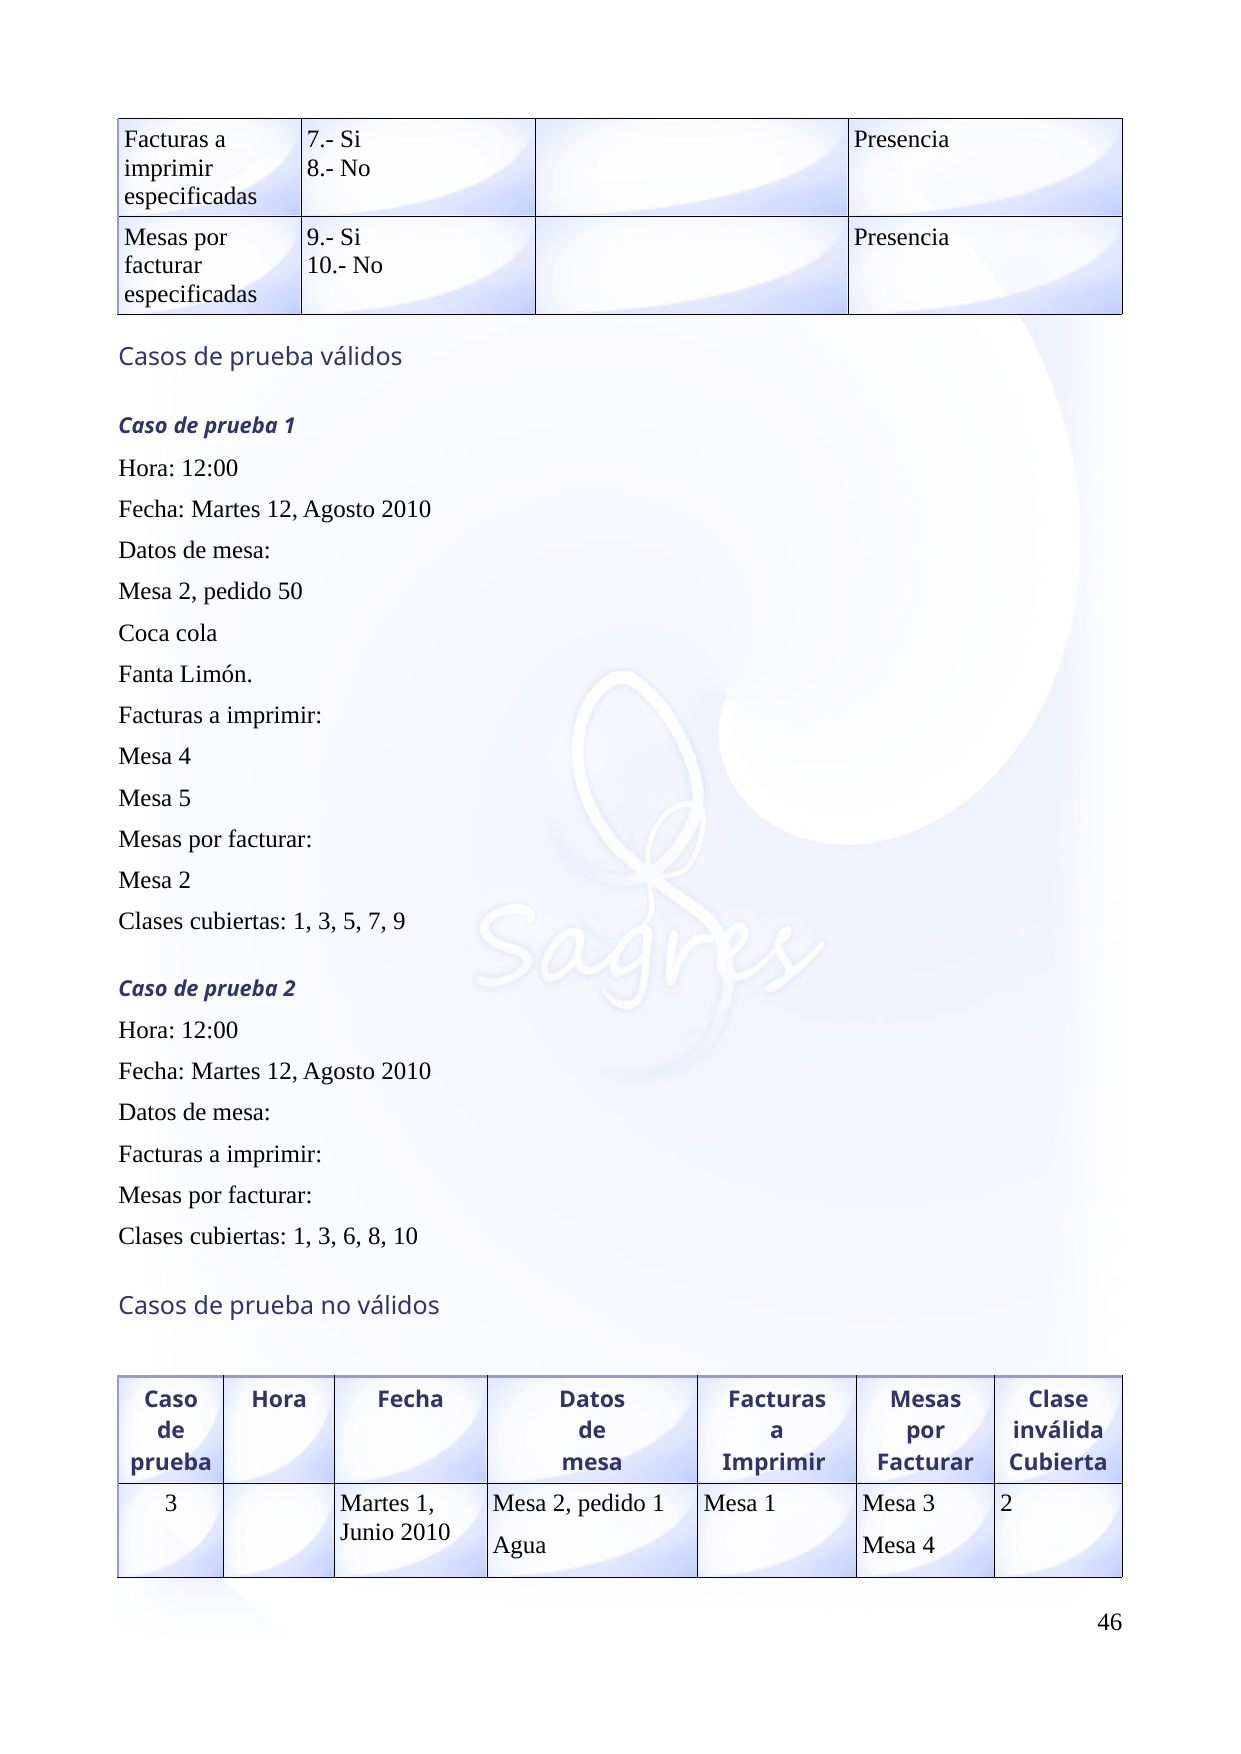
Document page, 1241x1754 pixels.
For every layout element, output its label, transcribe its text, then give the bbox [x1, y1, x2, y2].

table_cell Mesa 3 Mesa 4 [857, 1484, 994, 1577]
picture [118, 564, 1122, 576]
table_cell [224, 1484, 334, 1577]
picture [118, 440, 1122, 453]
table_cell Martes 1, Junio 2010 [335, 1484, 487, 1577]
table_cell Facturas a imprimir especificadas [119, 119, 301, 216]
subtitle Caso de prueba 2 [118, 973, 1122, 1002]
table_cell Mesas por facturar especificadas [119, 217, 301, 314]
picture [118, 1085, 1122, 1097]
text Coca cola [118, 618, 1122, 646]
table_cell Presencia [849, 119, 1122, 216]
picture [118, 1578, 1122, 1636]
picture [118, 770, 1122, 783]
table_cell [536, 217, 848, 314]
text Mesas por facturar: [118, 1180, 1122, 1209]
subtitle Casos de prueba no válidos [118, 1287, 1122, 1322]
picture [118, 1044, 1122, 1056]
picture [118, 1126, 1122, 1139]
picture [118, 1002, 1122, 1015]
text Clases cubiertas: 1, 3, 6, 8, 10 [118, 1221, 1122, 1250]
text Hora: 12:00 [118, 1015, 1122, 1044]
subtitle Casos de prueba válidos [118, 339, 1122, 373]
table_cell 3 [119, 1484, 223, 1577]
picture [118, 523, 1122, 535]
table_header Caso de prueba [119, 1378, 223, 1483]
picture [118, 688, 1122, 700]
picture [118, 894, 1122, 906]
picture [118, 646, 1122, 659]
text Clases cubiertas: 1, 3, 5, 7, 9 [118, 906, 1122, 935]
picture [118, 1250, 1122, 1287]
picture [118, 1167, 1122, 1180]
table_cell Mesa 2, pedido 1 Agua [488, 1484, 697, 1577]
picture [118, 811, 1122, 824]
text Mesa 2, pedido 50 [118, 576, 1122, 605]
picture [118, 605, 1122, 618]
text Mesa 2 [118, 865, 1122, 894]
table_cell 9.- Si 10.- No [302, 217, 535, 314]
table_header Fecha [335, 1378, 487, 1483]
picture [118, 373, 1122, 410]
table_header Mesas por Facturar [857, 1378, 994, 1483]
picture [118, 1322, 1122, 1375]
text Fanta Limón. [118, 659, 1122, 688]
picture [118, 315, 1122, 339]
picture [118, 729, 1122, 741]
table_header Datos de mesa [488, 1378, 697, 1483]
table_cell Mesa 1 [698, 1484, 856, 1577]
table_header Clase inválida Cubierta [995, 1378, 1122, 1483]
picture [118, 1209, 1122, 1221]
picture [118, 853, 1122, 865]
table_header Facturas a Imprimir [698, 1378, 856, 1483]
text Facturas a imprimir: [118, 700, 1122, 729]
text Fecha: Martes 12, Agosto 2010 [118, 494, 1122, 523]
table_cell [536, 119, 848, 216]
table_cell Presencia [849, 217, 1122, 314]
text Mesa 4 [118, 741, 1122, 770]
table_cell 7.- Si 8.- No [302, 119, 535, 216]
picture [118, 481, 1122, 494]
table_header Hora [224, 1378, 334, 1483]
text Mesas por facturar: [118, 824, 1122, 853]
text Mesa 5 [118, 783, 1122, 811]
text Fecha: Martes 12, Agosto 2010 [118, 1056, 1122, 1085]
text Datos de mesa: [118, 1097, 1122, 1126]
text Hora: 12:00 [118, 453, 1122, 481]
text Facturas a imprimir: [118, 1139, 1122, 1167]
text Datos de mesa: [118, 535, 1122, 564]
picture [118, 935, 1122, 973]
subtitle Caso de prueba 1 [118, 410, 1122, 440]
table_cell 2 [995, 1484, 1122, 1577]
